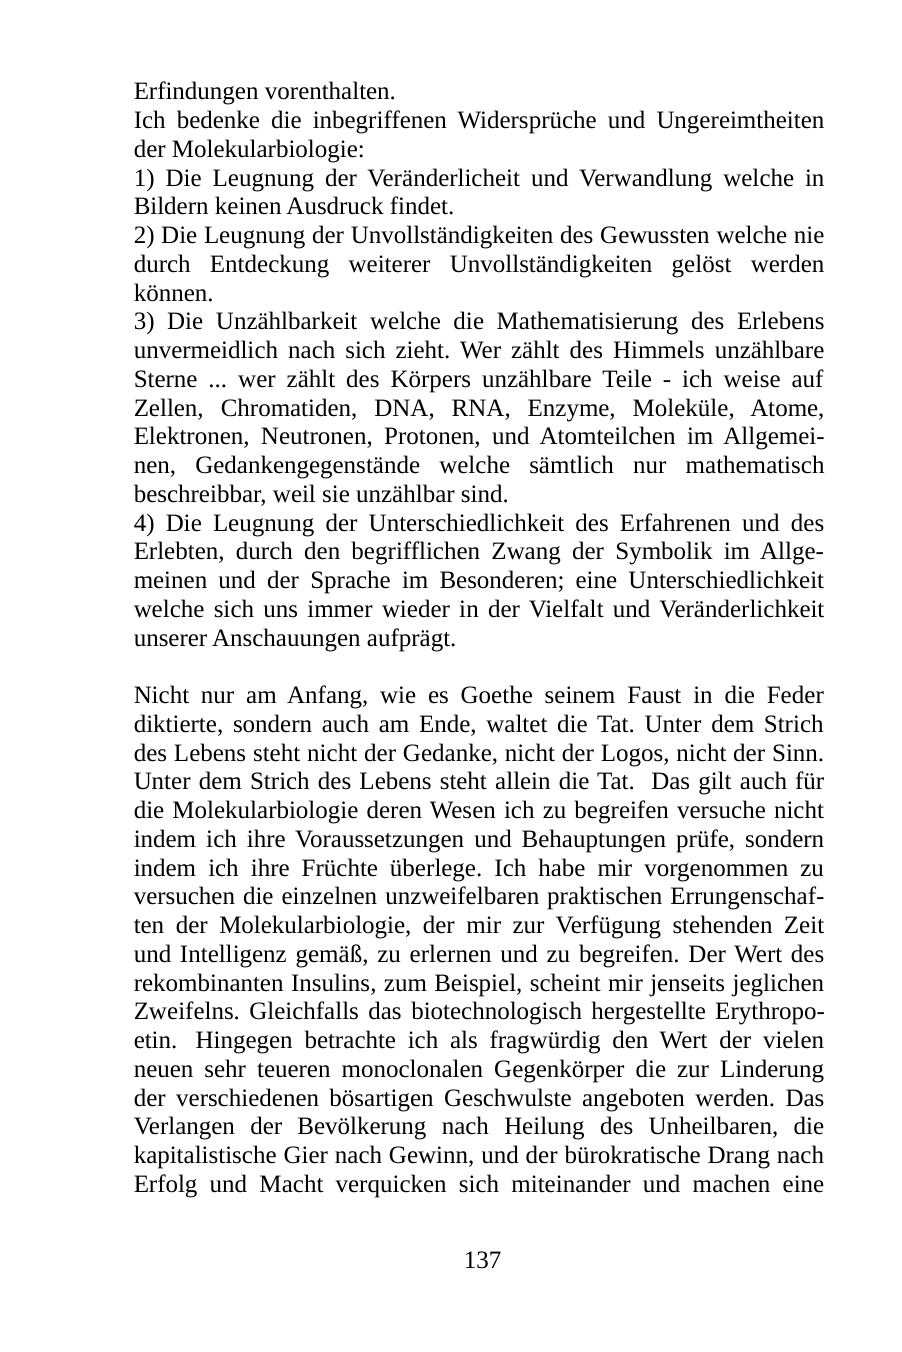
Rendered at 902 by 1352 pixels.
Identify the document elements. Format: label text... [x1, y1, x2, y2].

text 3) Die Unzählbarkeit welche die Mathematisierung des Erlebens unvermeidlich nach sich zieht. Wer zählt des Himmels unzählbare Sterne ... wer zählt des Körpers unzählbare Teile - ich weise auf Zellen, Chromatiden, DNA, RNA, Enzyme, Moleküle, Atome, Elektronen, Neutronen, Protonen, und Atomteilchen im Allgemei-nen, Gedankengegenstände welche sämtlich nur mathematisch beschreibbar, weil sie unzählbar sind. [133, 306, 825, 508]
text 1) Die Leugnung der Veränderlicheit und Verwandlung welche in Bildern keinen Ausdruck findet. [133, 163, 825, 220]
text Ich bedenke die inbegriffenen Widersprüche und Ungereimtheiten der Molekularbiologie: [133, 105, 825, 163]
text 4) Die Leugnung der Unterschiedlichkeit des Erfahrenen und des Erlebten, durch den begrifflichen Zwang der Symbolik im Allge-meinen und der Sprache im Besonderen; eine Unterschiedlichkeit welche sich uns immer wieder in der Vielfalt und Veränderlichkeit unserer Anschauungen aufprägt. [133, 508, 825, 651]
text 2) Die Leugnung der Unvollständigkeiten des Gewussten welche nie durch Entdeckung weiterer Unvollständigkeiten gelöst werden können. [133, 220, 825, 306]
text Erfindungen vorenthalten. [133, 76, 825, 105]
text Nicht nur am Anfang, wie es Goethe seinem Faust in die Feder diktierte, sondern auch am Ende, waltet die Tat. Unter dem Strich des Lebens steht nicht der Gedanke, nicht der Logos, nicht der Sinn. Unter dem Strich des Lebens steht allein die Tat. Das gilt auch für die Molekularbiologie deren Wesen ich zu begreifen versuche nicht indem ich ihre Voraussetzungen und Behauptungen prüfe, sondern indem ich ihre Früchte überlege. Ich habe mir vorgenommen zu versuchen die einzelnen unzweifelbaren praktischen Errungenschaf-ten der Molekularbiologie, der mir zur Verfügung stehenden Zeit und Intelligenz gemäß, zu erlernen und zu begreifen. Der Wert des rekombinanten Insulins, zum Beispiel, scheint mir jenseits jeglichen Zweifelns. Gleichfalls das biotechnologisch hergestellte Erythropo-etin. Hingegen betrachte ich als fragwürdig den Wert der vielen neuen sehr teueren monoclonalen Gegenkörper die zur Linderung der verschiedenen bösartigen Geschwulste angeboten werden. Das Verlangen der Bevölkerung nach Heilung des Unheilbaren, die kapitalistische Gier nach Gewinn, und der bürokratische Drang nach Erfolg und Macht verquicken sich miteinander und machen eine [133, 680, 825, 1198]
